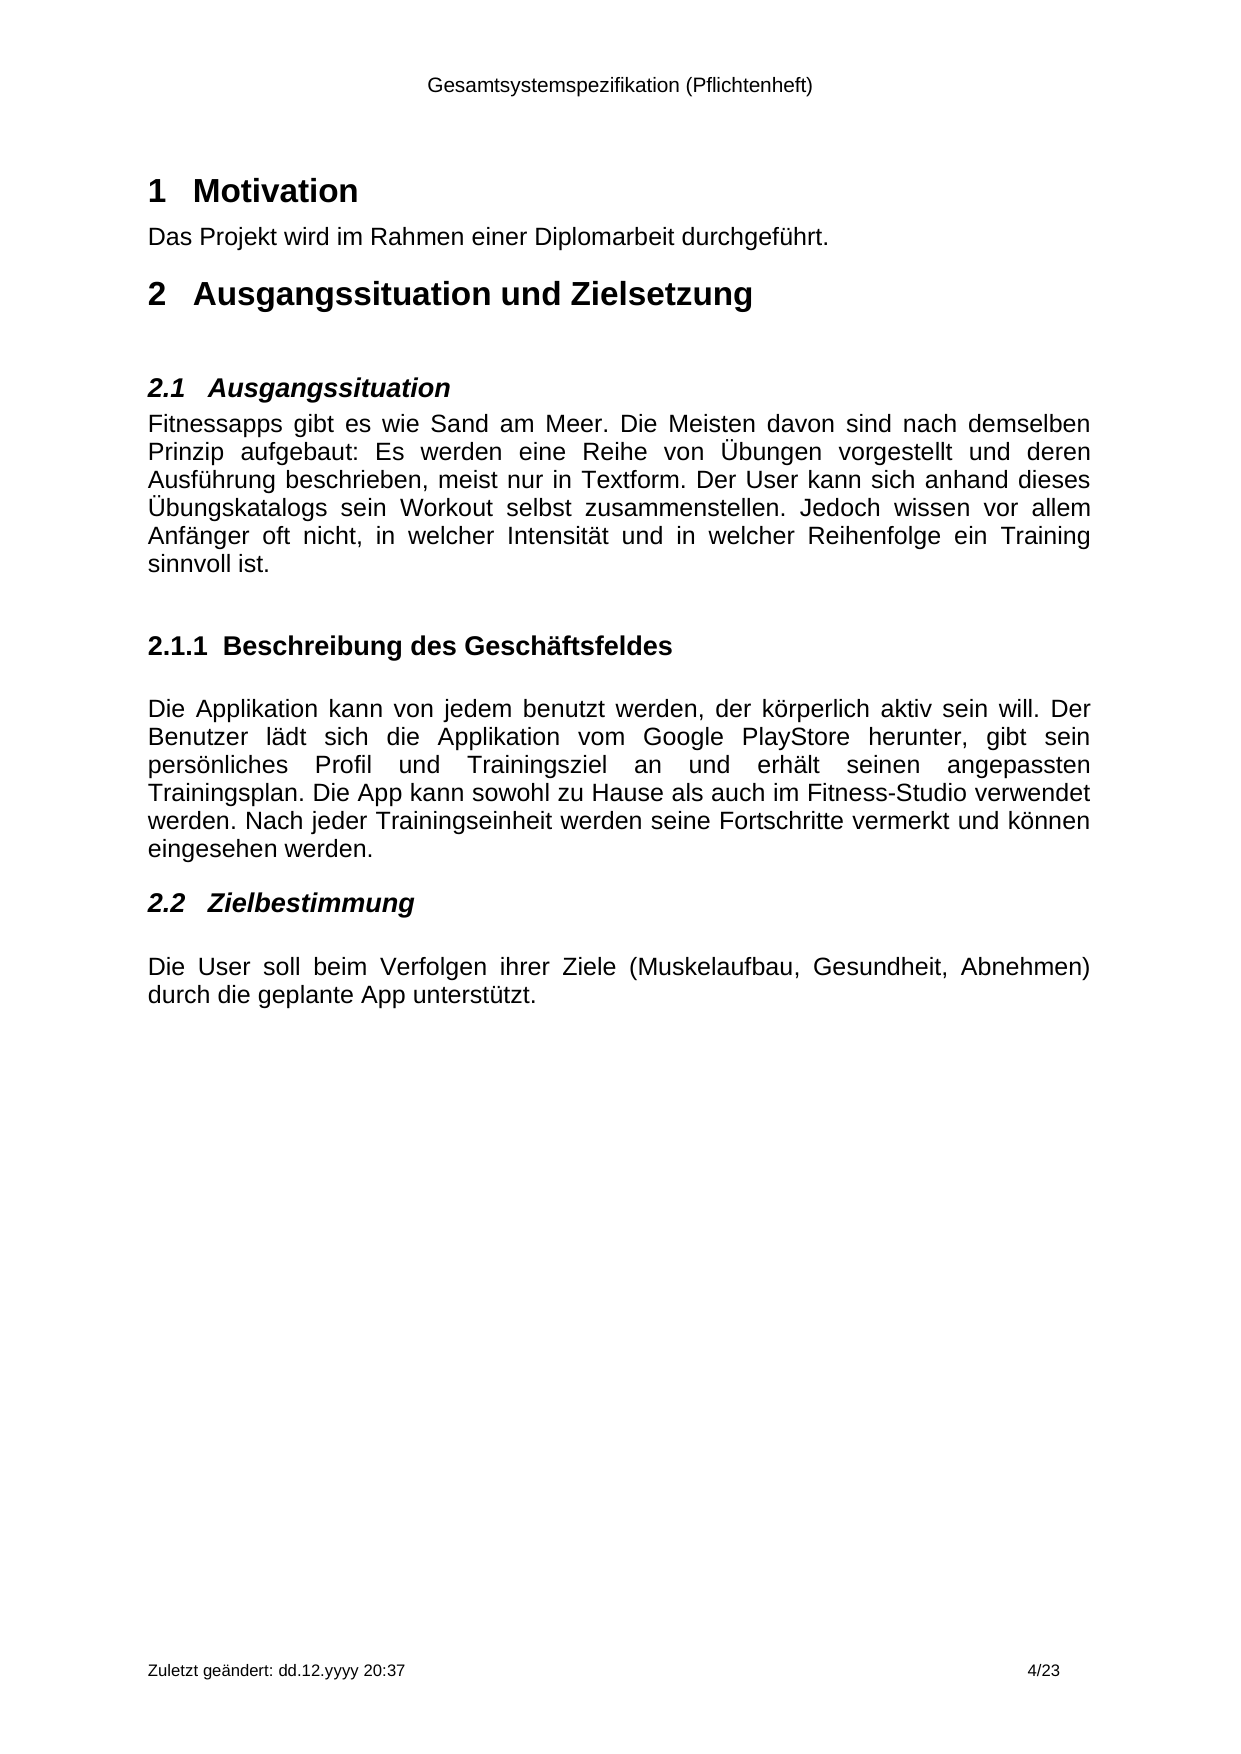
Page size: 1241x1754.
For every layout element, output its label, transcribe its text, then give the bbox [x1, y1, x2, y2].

text Fitnessapps gibt es wie Sand am Meer. Die Meisten davon sind nach demselben Prinzip aufgebaut: Es werden eine Reihe von Übungen vorgestellt und deren Ausführung beschrieben, meist nur in Textform. Der User kann sich anhand dieses Übungskatalogs sein Workout selbst zusammenstellen. Jedoch wissen vor allem Anfänger oft nicht, in welcher Intensität und in welcher Reihenfolge ein Training sinnvoll ist. [148, 409, 1092, 577]
subtitle Beschreibung des Geschäftsfeldes [148, 631, 1092, 661]
subtitle Zielbestimmung [148, 888, 1092, 918]
subtitle Ausgangssituation [148, 373, 1092, 403]
subtitle Motivation [148, 173, 1092, 210]
text Das Projekt wird im Rahmen einer Diplomarbeit durchgeführt. [148, 222, 1092, 250]
text Die Applikation kann von jedem benutzt werden, der körperlich aktiv sein will. Der Benutzer lädt sich die Applikation vom Google PlayStore herunter, gibt sein persönliches Profil und Trainingsziel an und erhält seinen angepassten Trainingsplan. Die App kann sowohl zu Hause als auch im Fitness-Studio verwendet werden. Nach jeder Trainingseinheit werden seine Fortschritte vermerkt und können eingesehen werden. [148, 695, 1092, 863]
subtitle Ausgangssituation und Zielsetzung [148, 275, 1092, 312]
text Die User soll beim Verfolgen ihrer Ziele (Muskelaufbau, Gesundheit, Abnehmen) durch die geplante App unterstützt. [148, 953, 1092, 1009]
